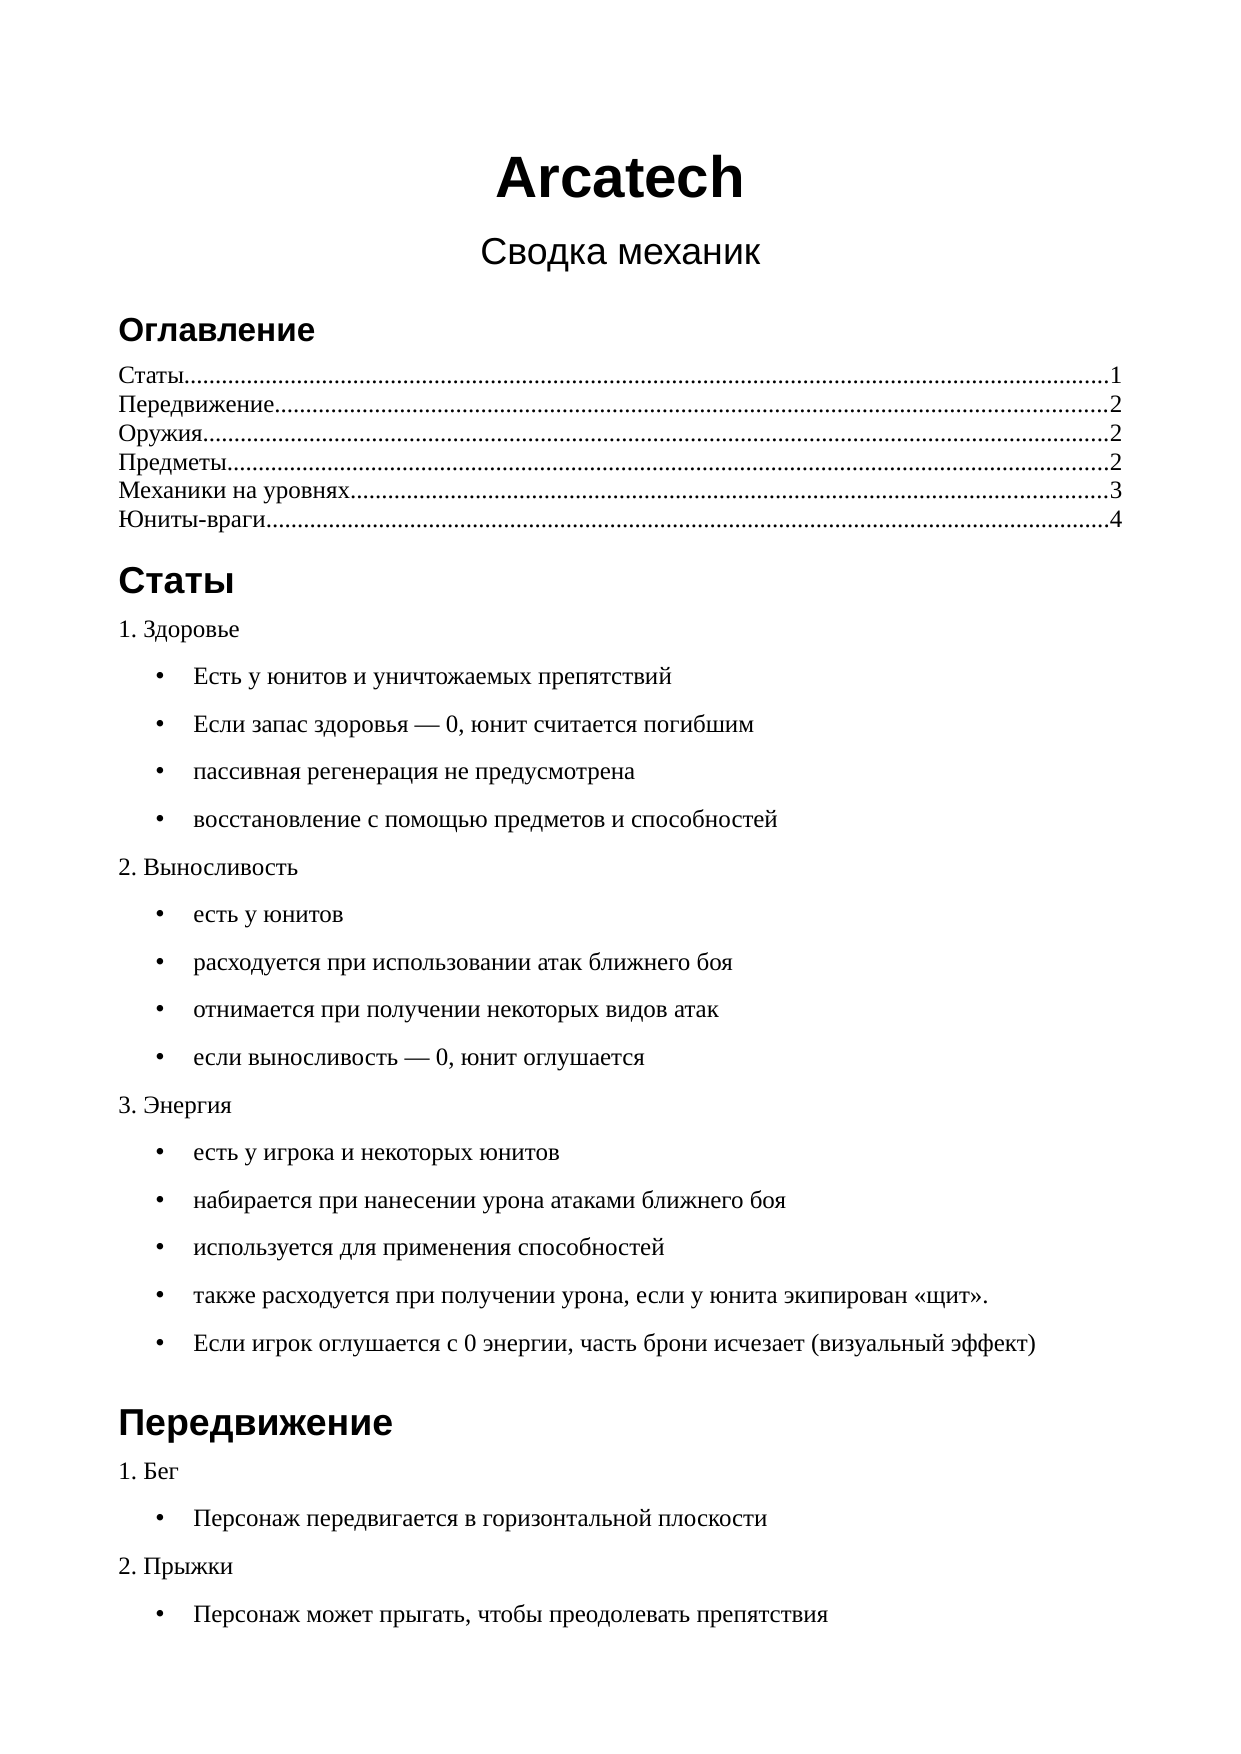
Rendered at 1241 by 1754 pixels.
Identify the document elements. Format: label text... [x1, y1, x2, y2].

text Оружия 2 [118, 418, 1122, 447]
title Arcatech [118, 143, 1122, 210]
list отнимается при получении некоторых видов атак [156, 994, 1122, 1023]
subtitle Передвижение [118, 1400, 1122, 1443]
list Персонаж может прыгать, чтобы преодолевать препятствия [156, 1599, 1122, 1627]
text 1. Бег [118, 1456, 1122, 1485]
list есть у юнитов [156, 899, 1122, 928]
list расходуется при использовании атак ближнего боя [156, 947, 1122, 976]
list набирается при нанесении урона атаками ближнего боя [156, 1185, 1122, 1214]
text 3. Энергия [118, 1090, 1122, 1118]
text 2. Выносливость [118, 852, 1122, 880]
text Передвижение 2 [118, 389, 1122, 418]
text 2. Прыжки [118, 1551, 1122, 1580]
list есть у игрока и некоторых юнитов [156, 1137, 1122, 1166]
list пассивная регенерация не предусмотрена [156, 756, 1122, 785]
subtitle Статы [118, 558, 1122, 601]
list Персонаж передвигается в горизонтальной плоскости [156, 1503, 1122, 1532]
text 1. Здоровье [118, 614, 1122, 642]
list Есть у юнитов и уничтожаемых препятствий [156, 661, 1122, 690]
text Механики на уровнях 3 [118, 476, 1122, 504]
list Если запас здоровья — 0, юнит считается погибшим [156, 709, 1122, 738]
list если выносливость — 0, юнит оглушается [156, 1042, 1122, 1071]
list также расходуется при получении урона, если у юнита экипирован «щит». [156, 1280, 1122, 1309]
list Если игрок оглушается с 0 энергии, часть брони исчезает (визуальный эффект) [156, 1328, 1122, 1356]
text Предметы 2 [118, 447, 1122, 476]
subtitle Оглавление [118, 309, 1122, 348]
text Юниты-враги 4 [118, 504, 1122, 533]
text Статы 1 [118, 361, 1122, 389]
list используется для применения способностей [156, 1232, 1122, 1261]
subtitle Сводка механик [118, 229, 1122, 272]
list восстановление с помощью предметов и способностей [156, 804, 1122, 833]
